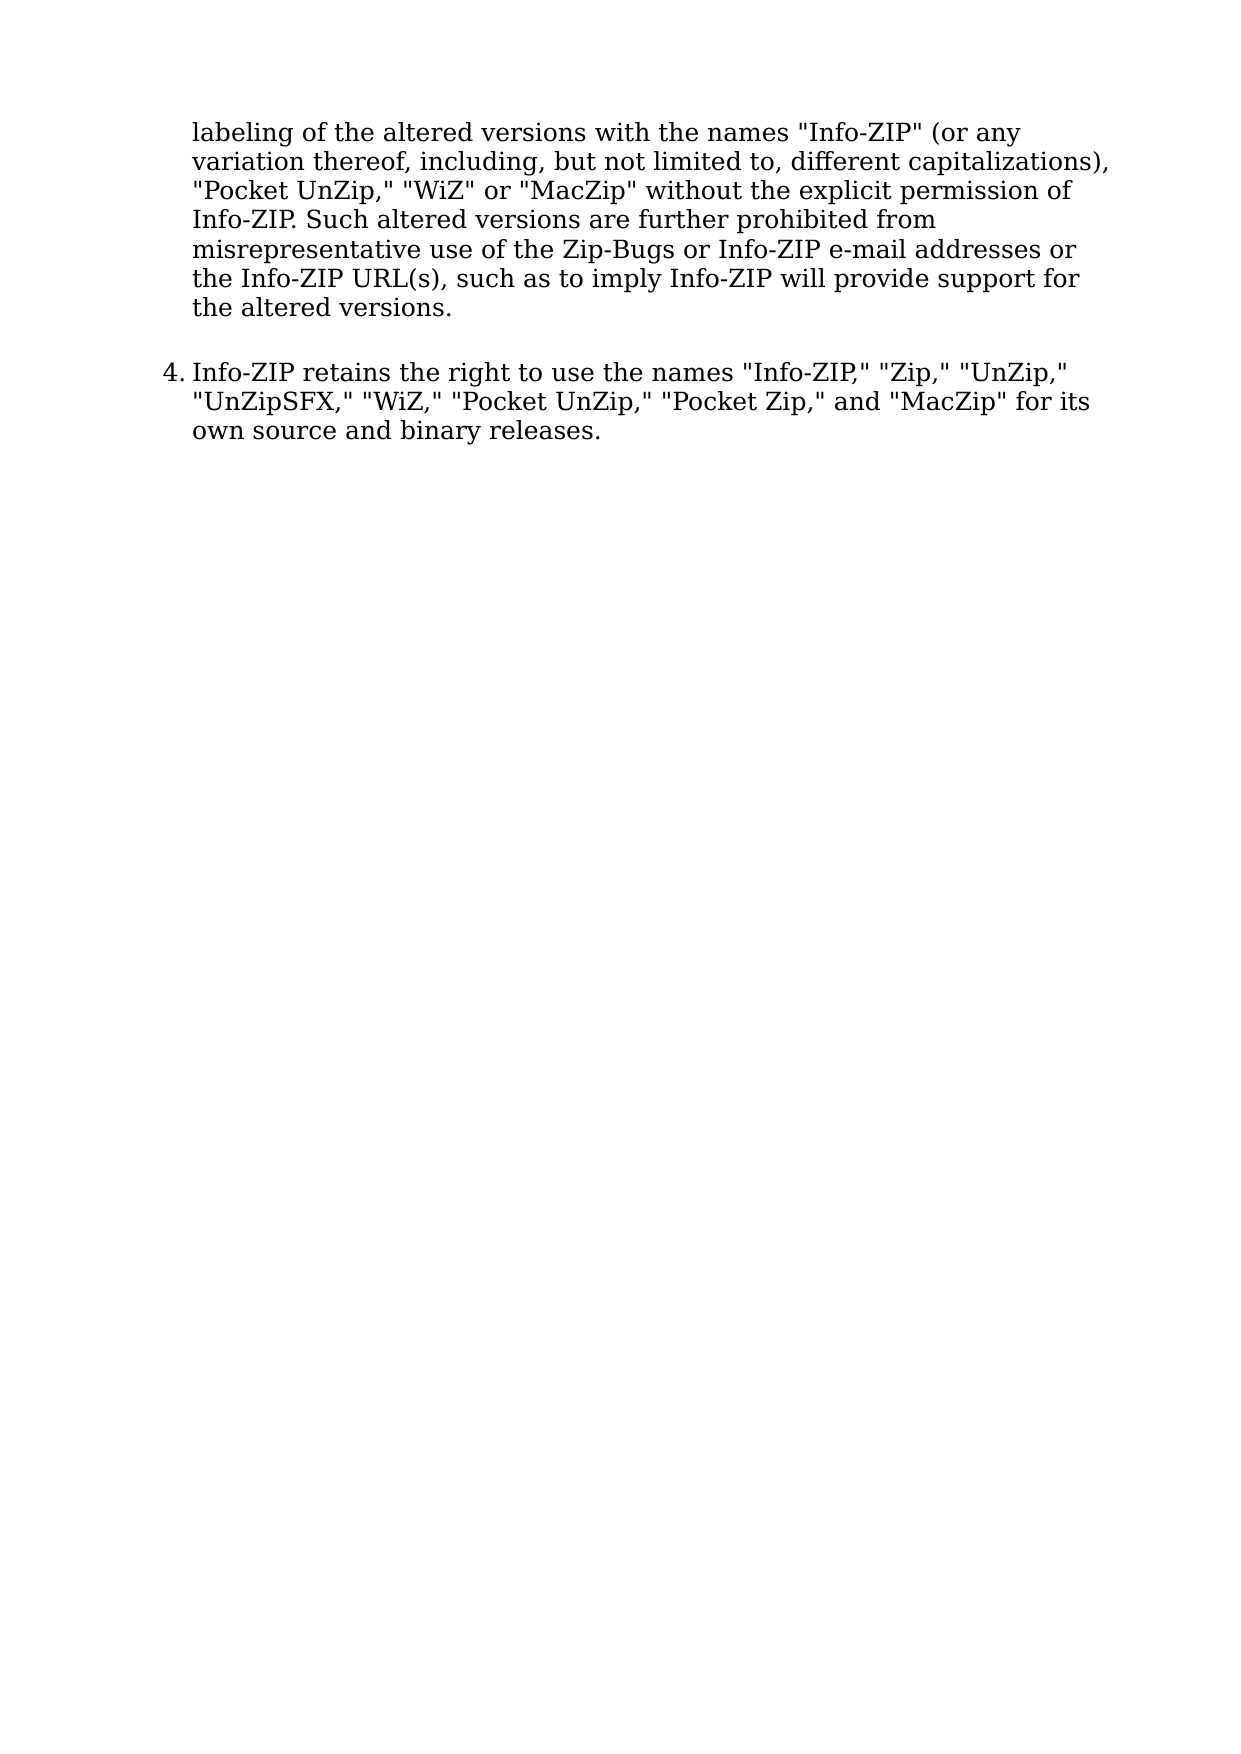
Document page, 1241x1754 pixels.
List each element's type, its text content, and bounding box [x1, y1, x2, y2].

list labeling of the altered versions with the names "Info-ZIP" (or any variation thereof, including, but not limited to, different capitalizations), "Pocket UnZip," "WiZ" or "MacZip" without the explicit permission of Info-ZIP. Such altered versions are further prohibited from misrepresentative use of the Zip-Bugs or Info-ZIP e-mail addresses or the Info-ZIP URL(s), such as to imply Info-ZIP will provide support for the altered versions. [162, 118, 1122, 322]
list Info-ZIP retains the right to use the names "Info-ZIP," "Zip," "UnZip," "UnZipSFX," "WiZ," "Pocket UnZip," "Pocket Zip," and "MacZip" for its own source and binary releases. [162, 358, 1122, 445]
